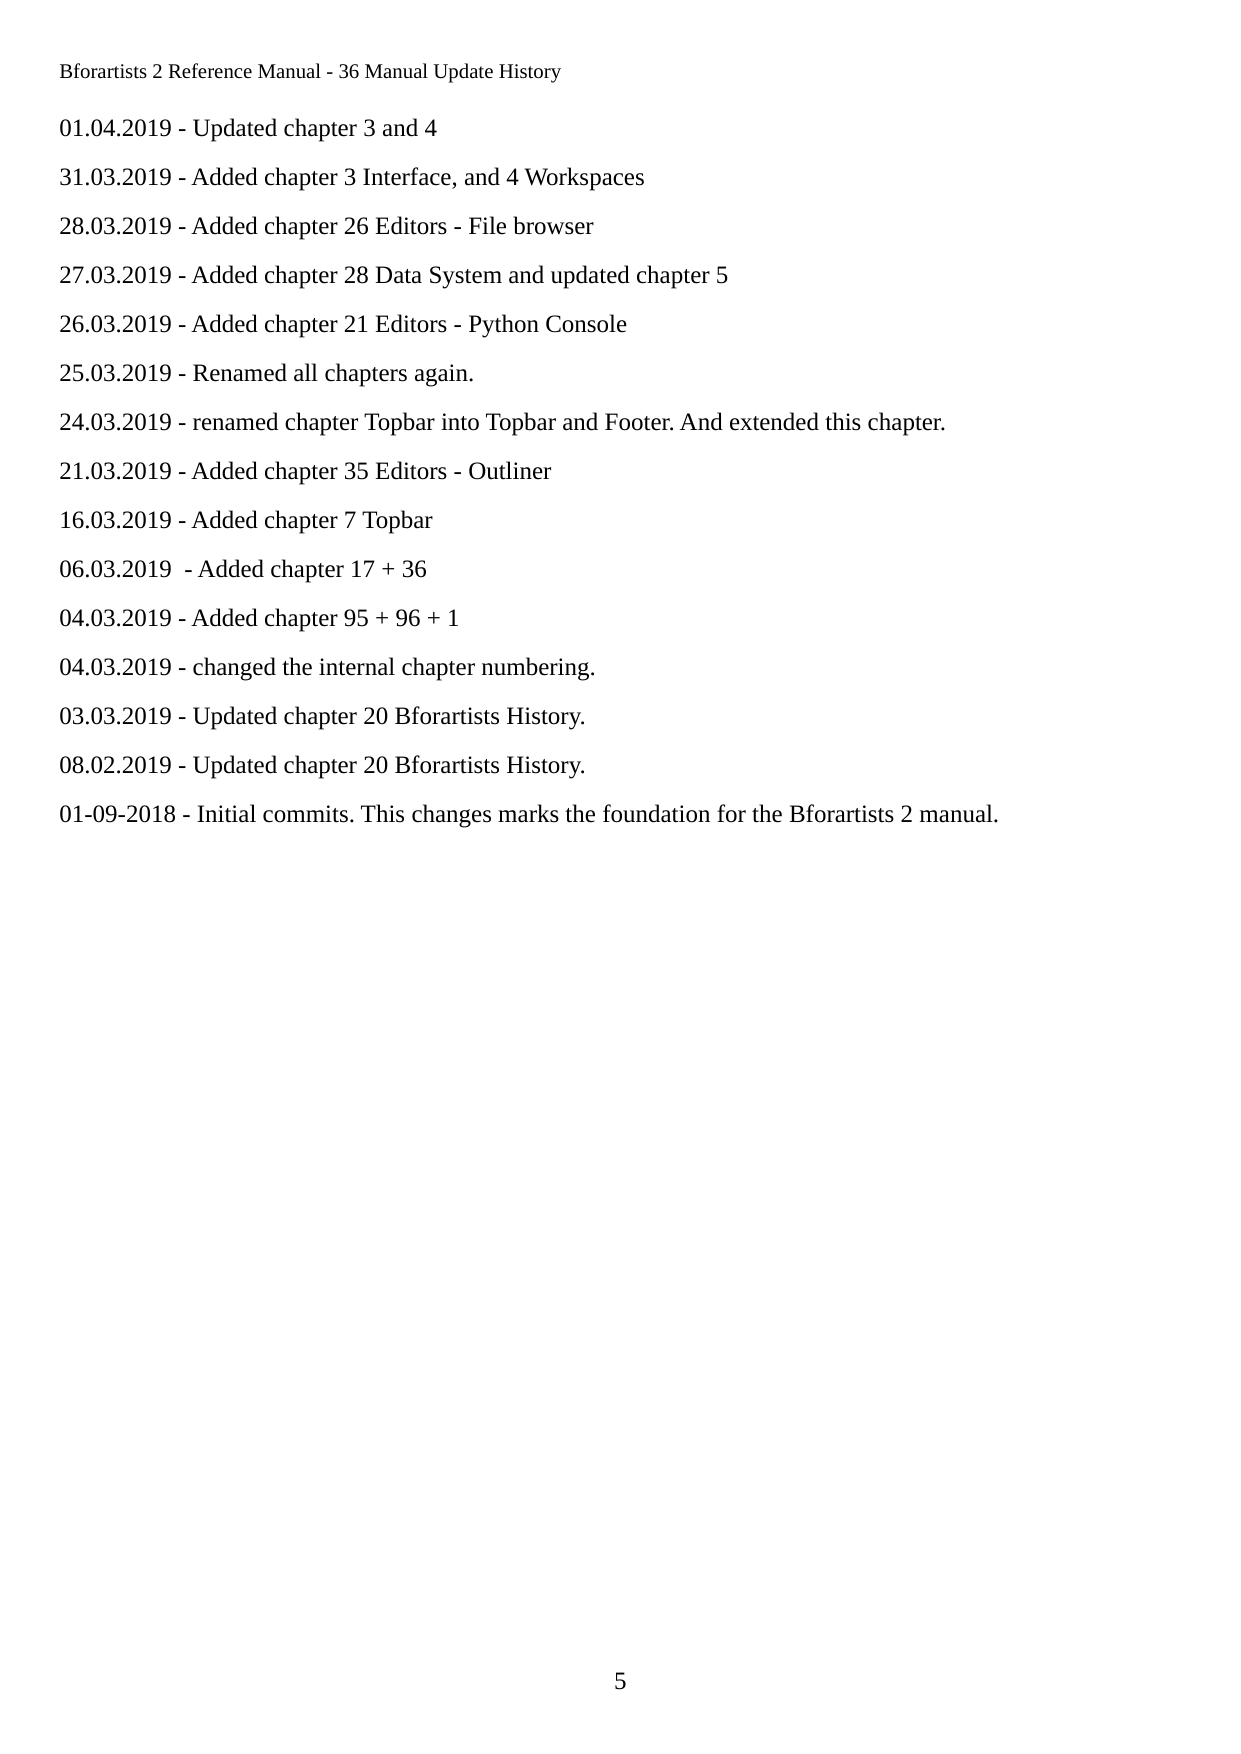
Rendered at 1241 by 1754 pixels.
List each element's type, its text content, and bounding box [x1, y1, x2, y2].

text 16.03.2019 - Added chapter 7 Topbar [59, 505, 1181, 534]
text 31.03.2019 - Added chapter 3 Interface, and 4 Workspaces [59, 162, 1181, 190]
text 04.03.2019 - changed the internal chapter numbering. [59, 652, 1181, 681]
text 24.03.2019 - renamed chapter Topbar into Topbar and Footer. And extended this chapter. [59, 407, 1181, 436]
text 27.03.2019 - Added chapter 28 Data System and updated chapter 5 [59, 260, 1181, 288]
text 04.03.2019 - Added chapter 95 + 96 + 1 [59, 603, 1181, 632]
text 01-09-2018 - Initial commits. This changes marks the foundation for the Bforartists 2 manual. [59, 799, 1181, 828]
text 08.02.2019 - Updated chapter 20 Bforartists History. [59, 750, 1181, 779]
text 26.03.2019 - Added chapter 21 Editors - Python Console [59, 309, 1181, 338]
text 21.03.2019 - Added chapter 35 Editors - Outliner [59, 456, 1181, 485]
text 01.04.2019 - Updated chapter 3 and 4 [59, 113, 1181, 141]
text 03.03.2019 - Updated chapter 20 Bforartists History. [59, 701, 1181, 730]
text 06.03.2019 - Added chapter 17 + 36 [59, 554, 1181, 583]
text 28.03.2019 - Added chapter 26 Editors - File browser [59, 211, 1181, 239]
text 25.03.2019 - Renamed all chapters again. [59, 358, 1181, 387]
